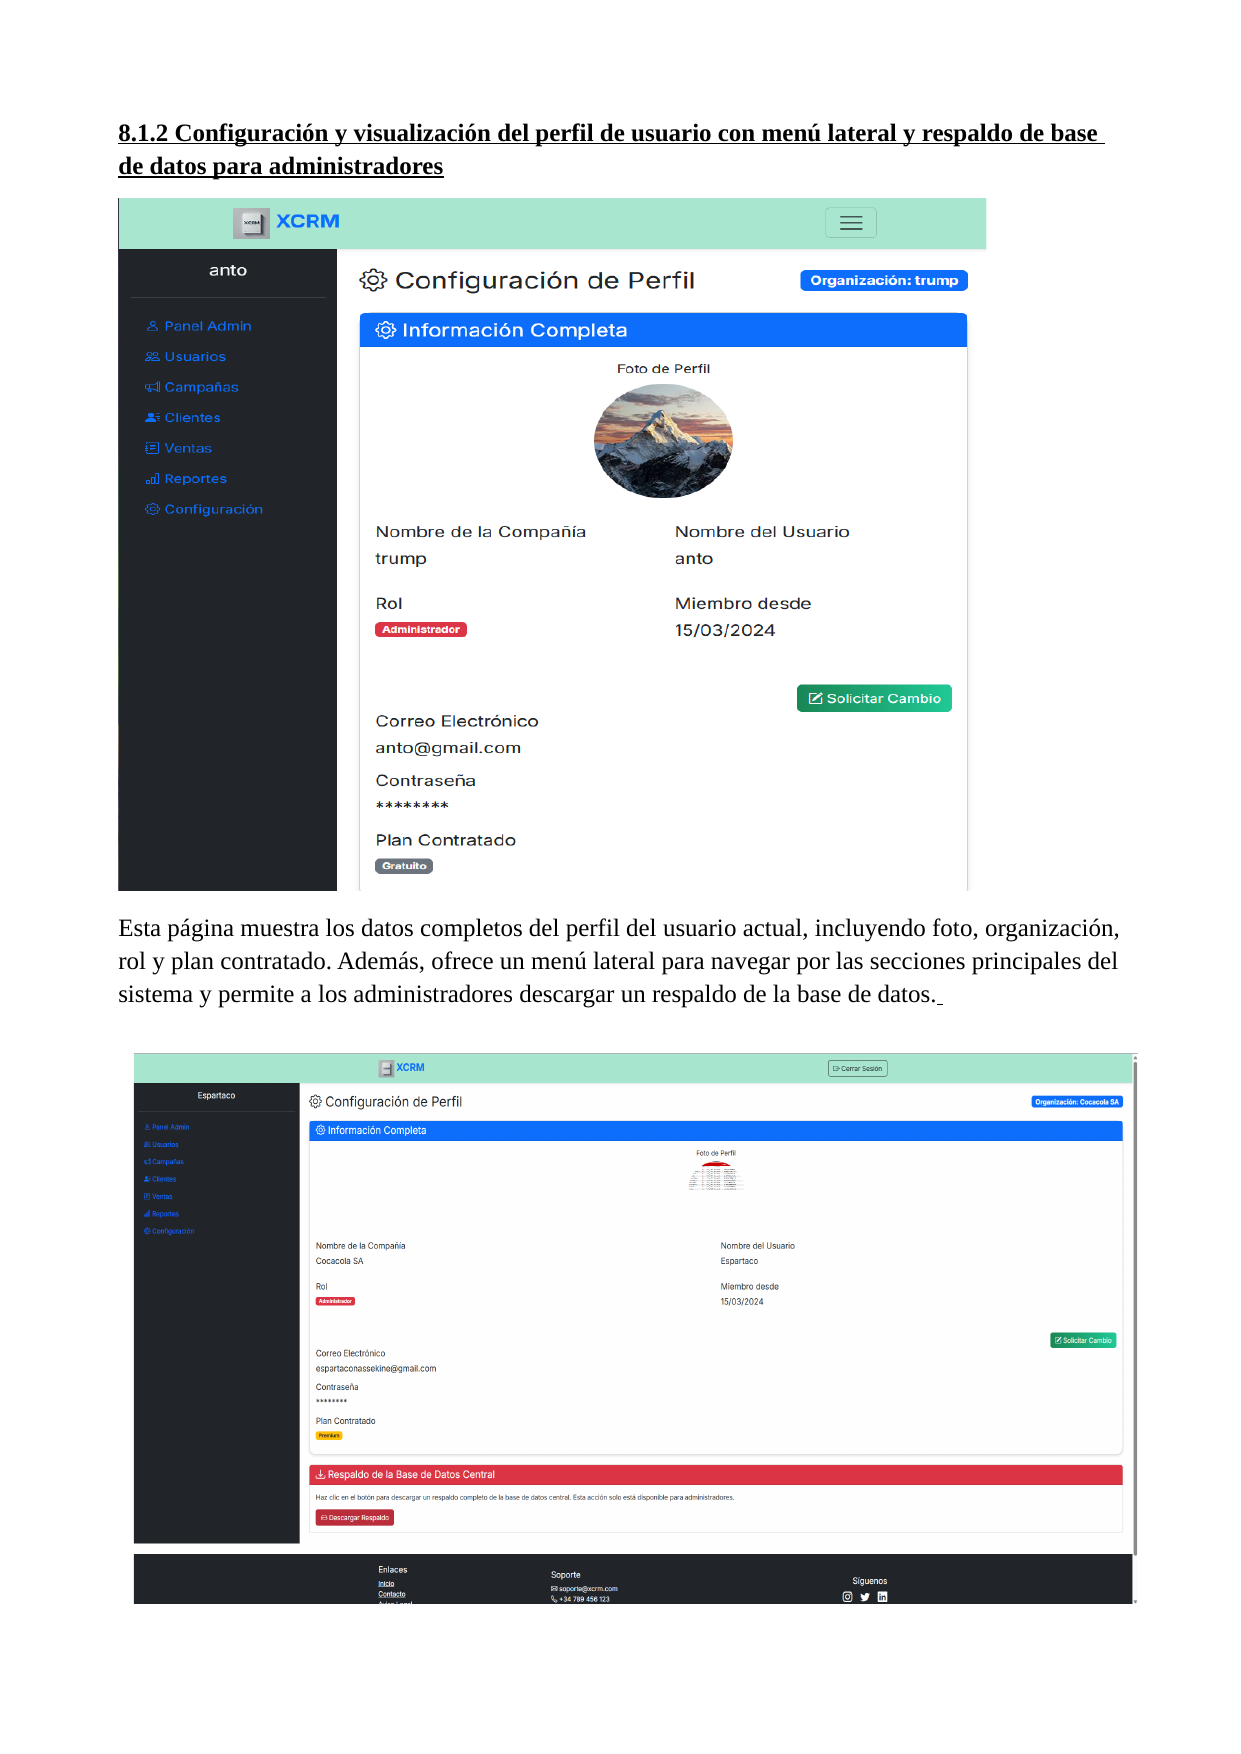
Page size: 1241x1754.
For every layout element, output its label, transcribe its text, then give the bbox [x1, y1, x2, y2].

picture [133, 1053, 1138, 1604]
text Esta página muestra los datos completos del perfil del usuario actual, incluyendo foto, organización, rol y plan contratado. Además, ofrece un menú lateral para navegar por las secciones principales del sistema y permite a los administradores descargar un respaldo de la base de datos. [118, 913, 1122, 1008]
picture [118, 198, 987, 891]
text 8.1.2 Configuración y visualización del perfil de usuario con menú lateral y respaldo de base de datos para administradores [118, 118, 1122, 180]
